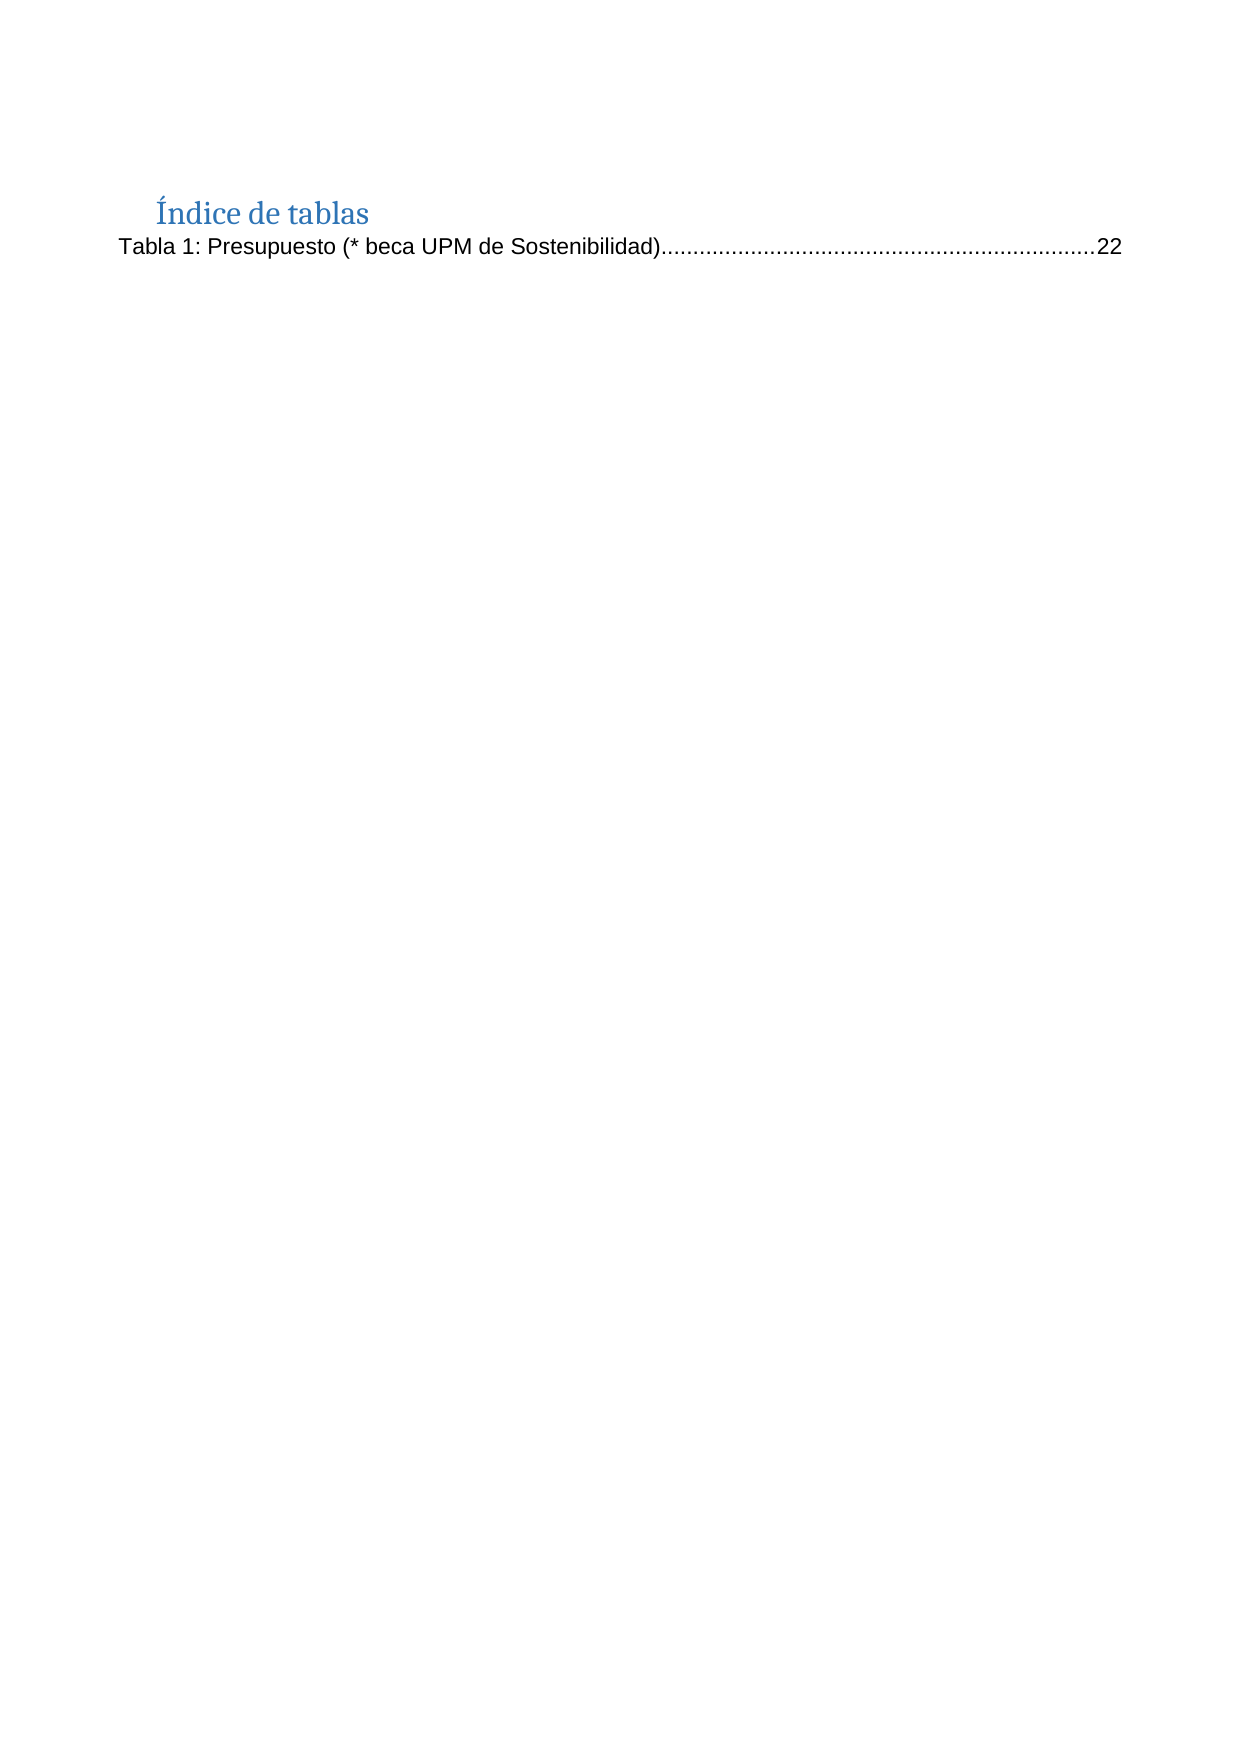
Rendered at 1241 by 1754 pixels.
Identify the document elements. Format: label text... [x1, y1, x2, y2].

text Tabla 1: Presupuesto (* beca UPM de Sostenibilidad) 22 [118, 233, 1122, 259]
subtitle Índice de tablas [156, 194, 1122, 233]
